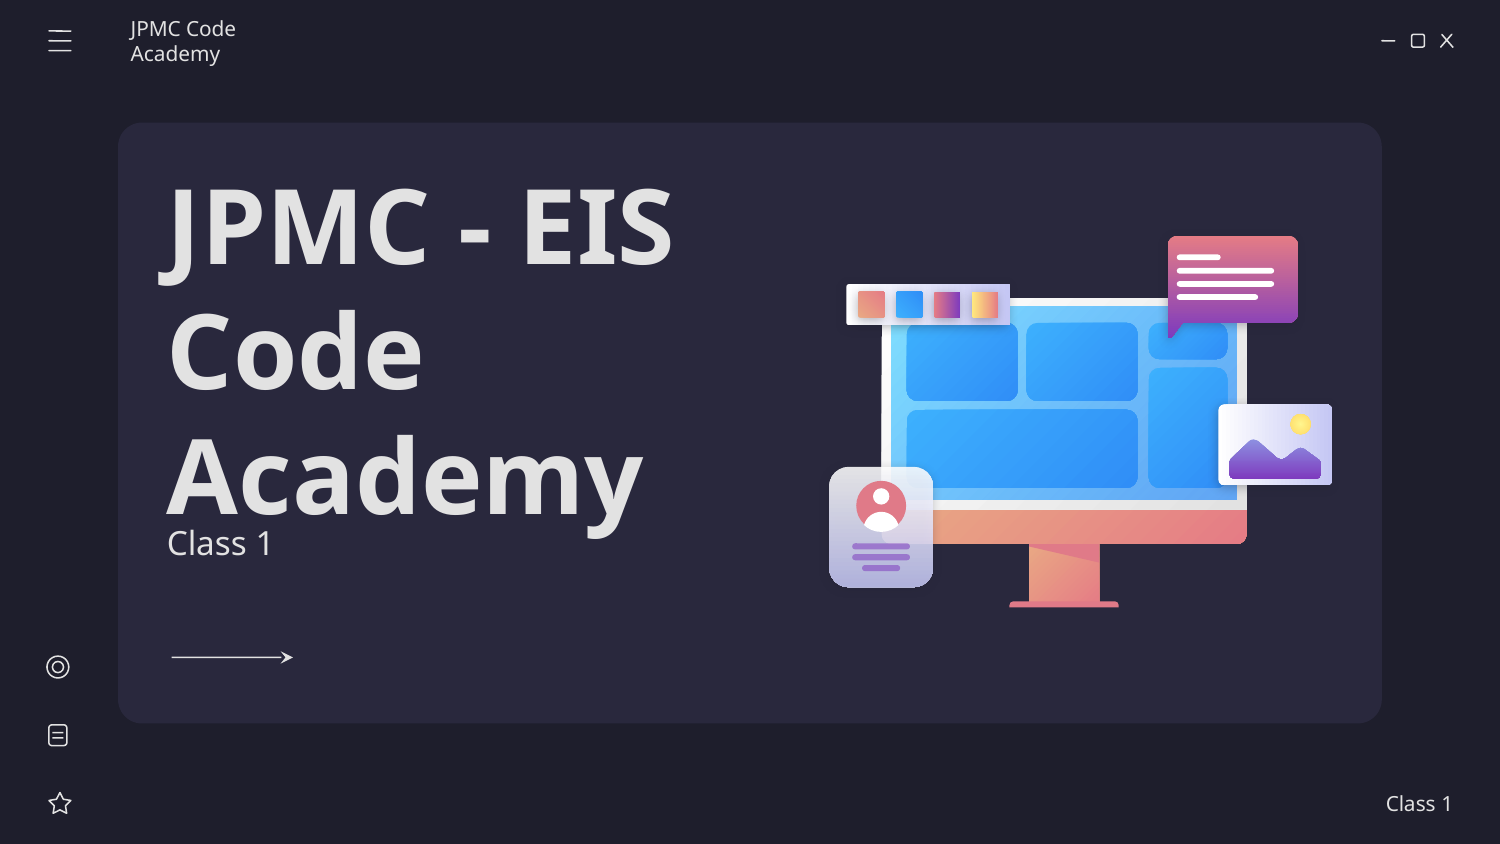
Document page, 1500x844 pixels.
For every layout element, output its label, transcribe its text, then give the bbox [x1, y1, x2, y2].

subtitle Class 1 [151, 506, 639, 577]
text_box [829, 235, 1333, 608]
subtitle Class 1 [1278, 780, 1453, 826]
subtitle JPMC Code Academy [130, 18, 306, 64]
title JPMC - EIS Code Academy [151, 216, 823, 480]
